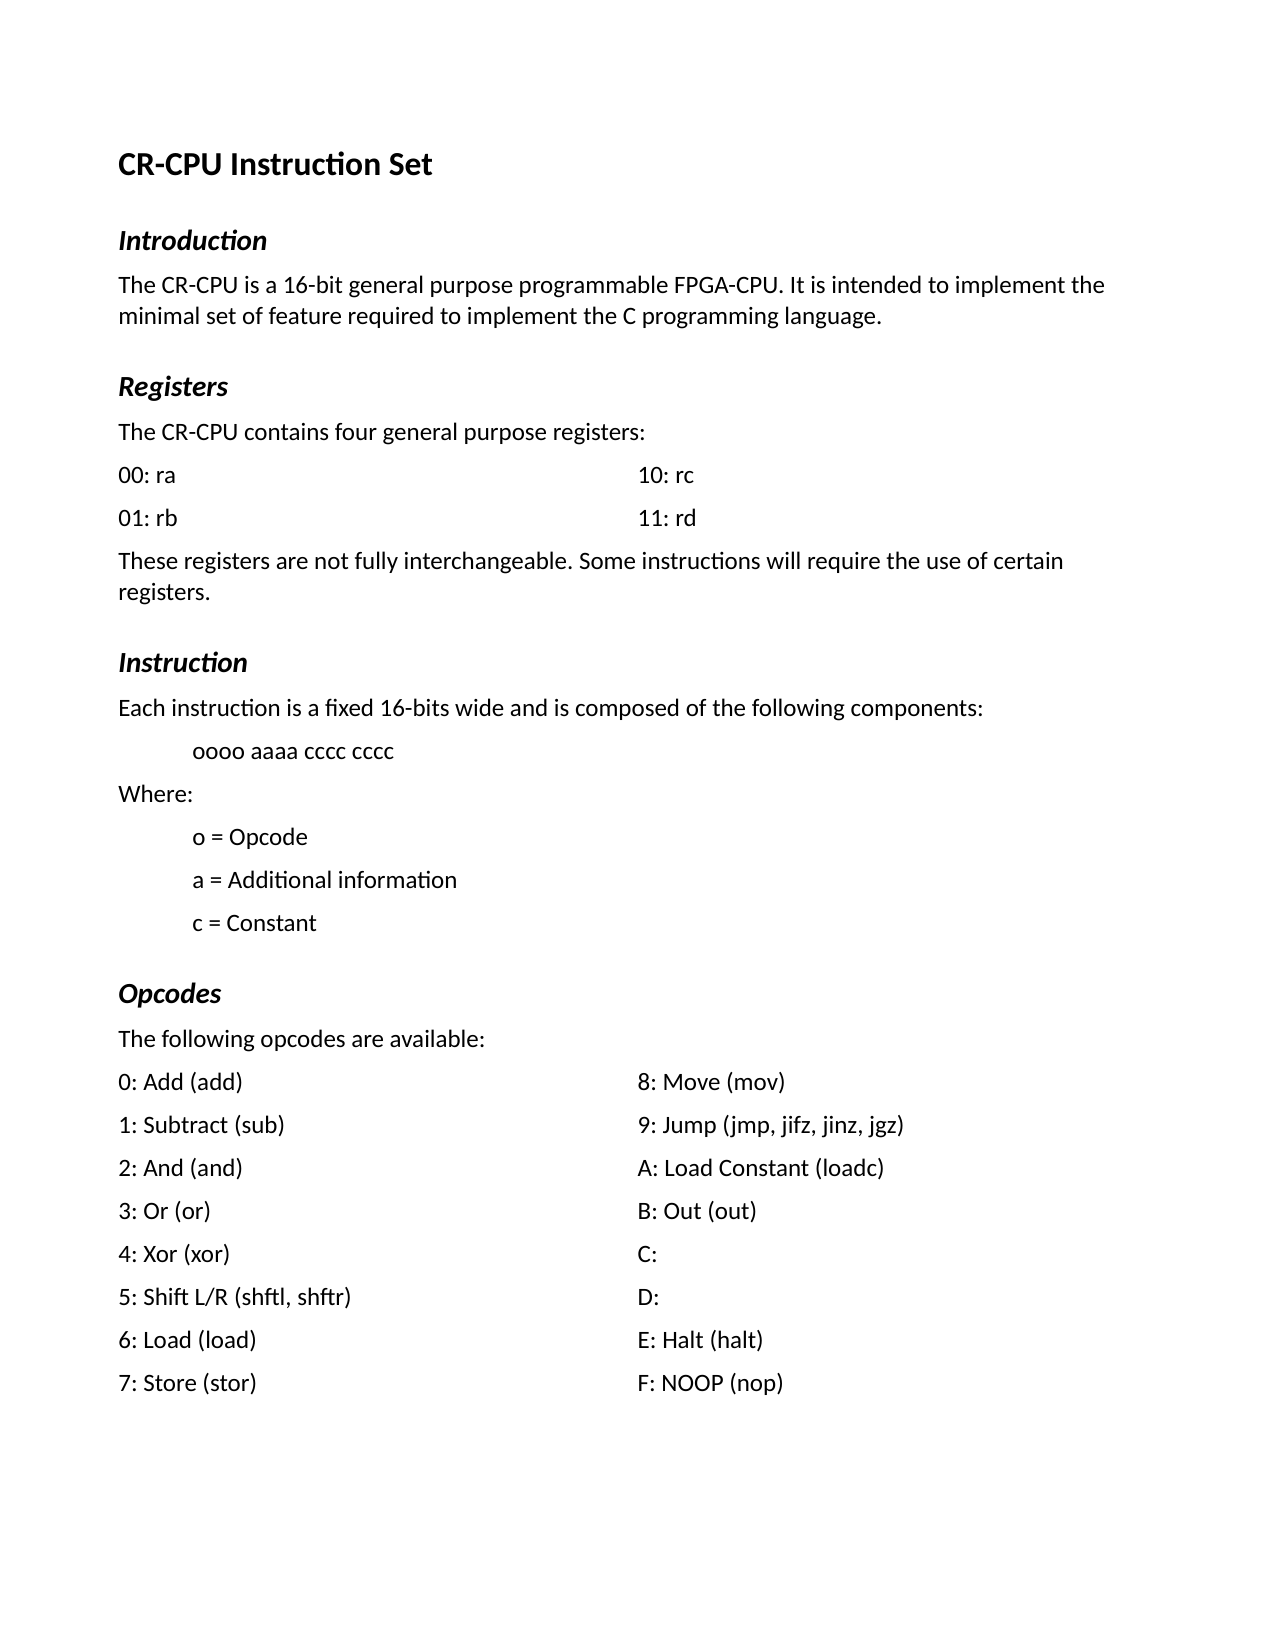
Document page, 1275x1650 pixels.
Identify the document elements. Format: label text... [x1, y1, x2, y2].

text 6: Load (load) [118, 1324, 637, 1355]
text 2: And (and) [118, 1152, 637, 1183]
text Each instruction is a fixed 16-bits wide and is composed of the following components: [118, 692, 1157, 723]
text The following opcodes are available: [118, 1023, 1157, 1054]
text 7: Store (stor) [118, 1367, 637, 1398]
text C: [637, 1238, 1157, 1269]
text 8: Move (mov) [637, 1066, 1157, 1097]
subtitle Opcodes [118, 975, 1157, 1011]
text D: [637, 1281, 1157, 1312]
text These registers are not fully interchangeable. Some instructions will require the use of certain registers. [118, 545, 1157, 606]
text E: Halt (halt) [637, 1324, 1157, 1355]
text B: Out (out) [637, 1195, 1157, 1226]
subtitle Registers [118, 368, 1157, 404]
subtitle Introduction [118, 222, 1157, 257]
text oooo aaaa cccc cccc [118, 735, 1157, 766]
text 11: rd [637, 502, 1157, 533]
text 5: Shift L/R (shftl, shftr) [118, 1281, 637, 1312]
text 1: Subtract (sub) [118, 1109, 637, 1140]
text 9: Jump (jmp, jifz, jinz, jgz) [637, 1109, 1157, 1140]
text 0: Add (add) [118, 1066, 637, 1097]
text 3: Or (or) [118, 1195, 637, 1226]
text o = Opcode [118, 821, 1157, 852]
text a = Additional information [118, 864, 1157, 895]
subtitle Instruction [118, 644, 1157, 679]
text A: Load Constant (loadc) [637, 1152, 1157, 1183]
text The CR-CPU contains four general purpose registers: [118, 416, 1157, 447]
text 10: rc [637, 459, 1157, 490]
subtitle CR-CPU Instruction Set [118, 143, 1157, 184]
text 00: ra [118, 459, 637, 490]
text 01: rb [118, 502, 637, 533]
text 4: Xor (xor) [118, 1238, 637, 1269]
text Where: [118, 778, 1157, 809]
text The CR-CPU is a 16-bit general purpose programmable FPGA-CPU. It is intended to implement the minimal set of feature required to implement the C programming language. [118, 270, 1157, 331]
text c = Constant [118, 907, 1157, 938]
text F: NOOP (nop) [637, 1367, 1157, 1398]
